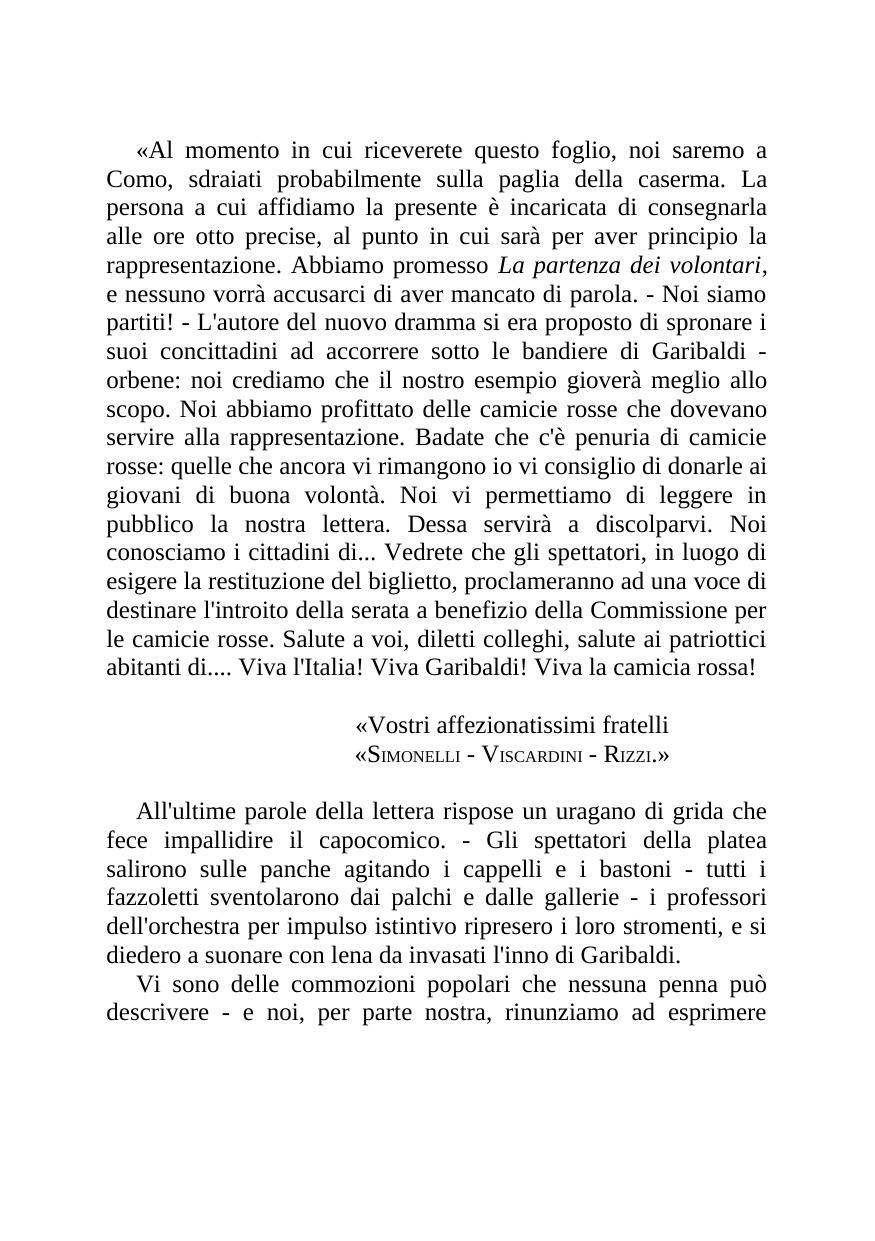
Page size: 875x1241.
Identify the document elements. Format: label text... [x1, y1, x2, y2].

text «Vostri affezionatissimi fratelli [256, 710, 768, 739]
text «Al momento in cui riceverete questo foglio, noi saremo a Como, sdraiati probabilmente sulla paglia della caserma. La persona a cui affidiamo la presente è incaricata di consegnarla alle ore otto precise, al punto in cui sarà per aver principio la rappresentazione. Abbiamo promesso La partenza dei volontari, e nessuno vorrà accusarci di aver mancato di parola. - Noi siamo partiti! - L'autore del nuovo dramma si era proposto di spronare i suoi concittadini ad accorrere sotto le bandiere di Garibaldi - orbene: noi crediamo che il nostro esempio gioverà meglio allo scopo. Noi abbiamo profittato delle camicie rosse che dovevano servire alla rappresentazione. Badate che c'è penuria di camicie rosse: quelle che ancora vi rimangono io vi consiglio di donarle ai giovani di buona volontà. Noi vi permettiamo di leggere in pubblico la nostra lettera. Dessa servirà a discolparvi. Noi conosciamo i cittadini di... Vedrete che gli spettatori, in luogo di esigere la restituzione del biglietto, proclameranno ad una voce di destinare l'introito della serata a benefizio della Commissione per le camicie rosse. Salute a voi, diletti colleghi, salute ai patriottici abitanti di.... Viva l'Italia! Viva Garibaldi! Viva la camicia rossa! [106, 135, 768, 681]
text «Simonelli - Viscardini - Rizzi.» [256, 739, 768, 767]
text All'ultime parole della lettera rispose un uragano di grida che fece impallidire il capocomico. - Gli spettatori della platea salirono sulle panche agitando i cappelli e i bastoni - tutti i fazzoletti sventolarono dai palchi e dalle gallerie - i professori dell'orchestra per impulso istintivo ripresero i loro stromenti, e si diedero a suonare con lena da invasati l'inno di Garibaldi. [106, 796, 768, 969]
text Vi sono delle commozioni popolari che nessuna penna può descrivere - e noi, per parte nostra, rinunziamo ad esprimere [106, 969, 768, 1026]
